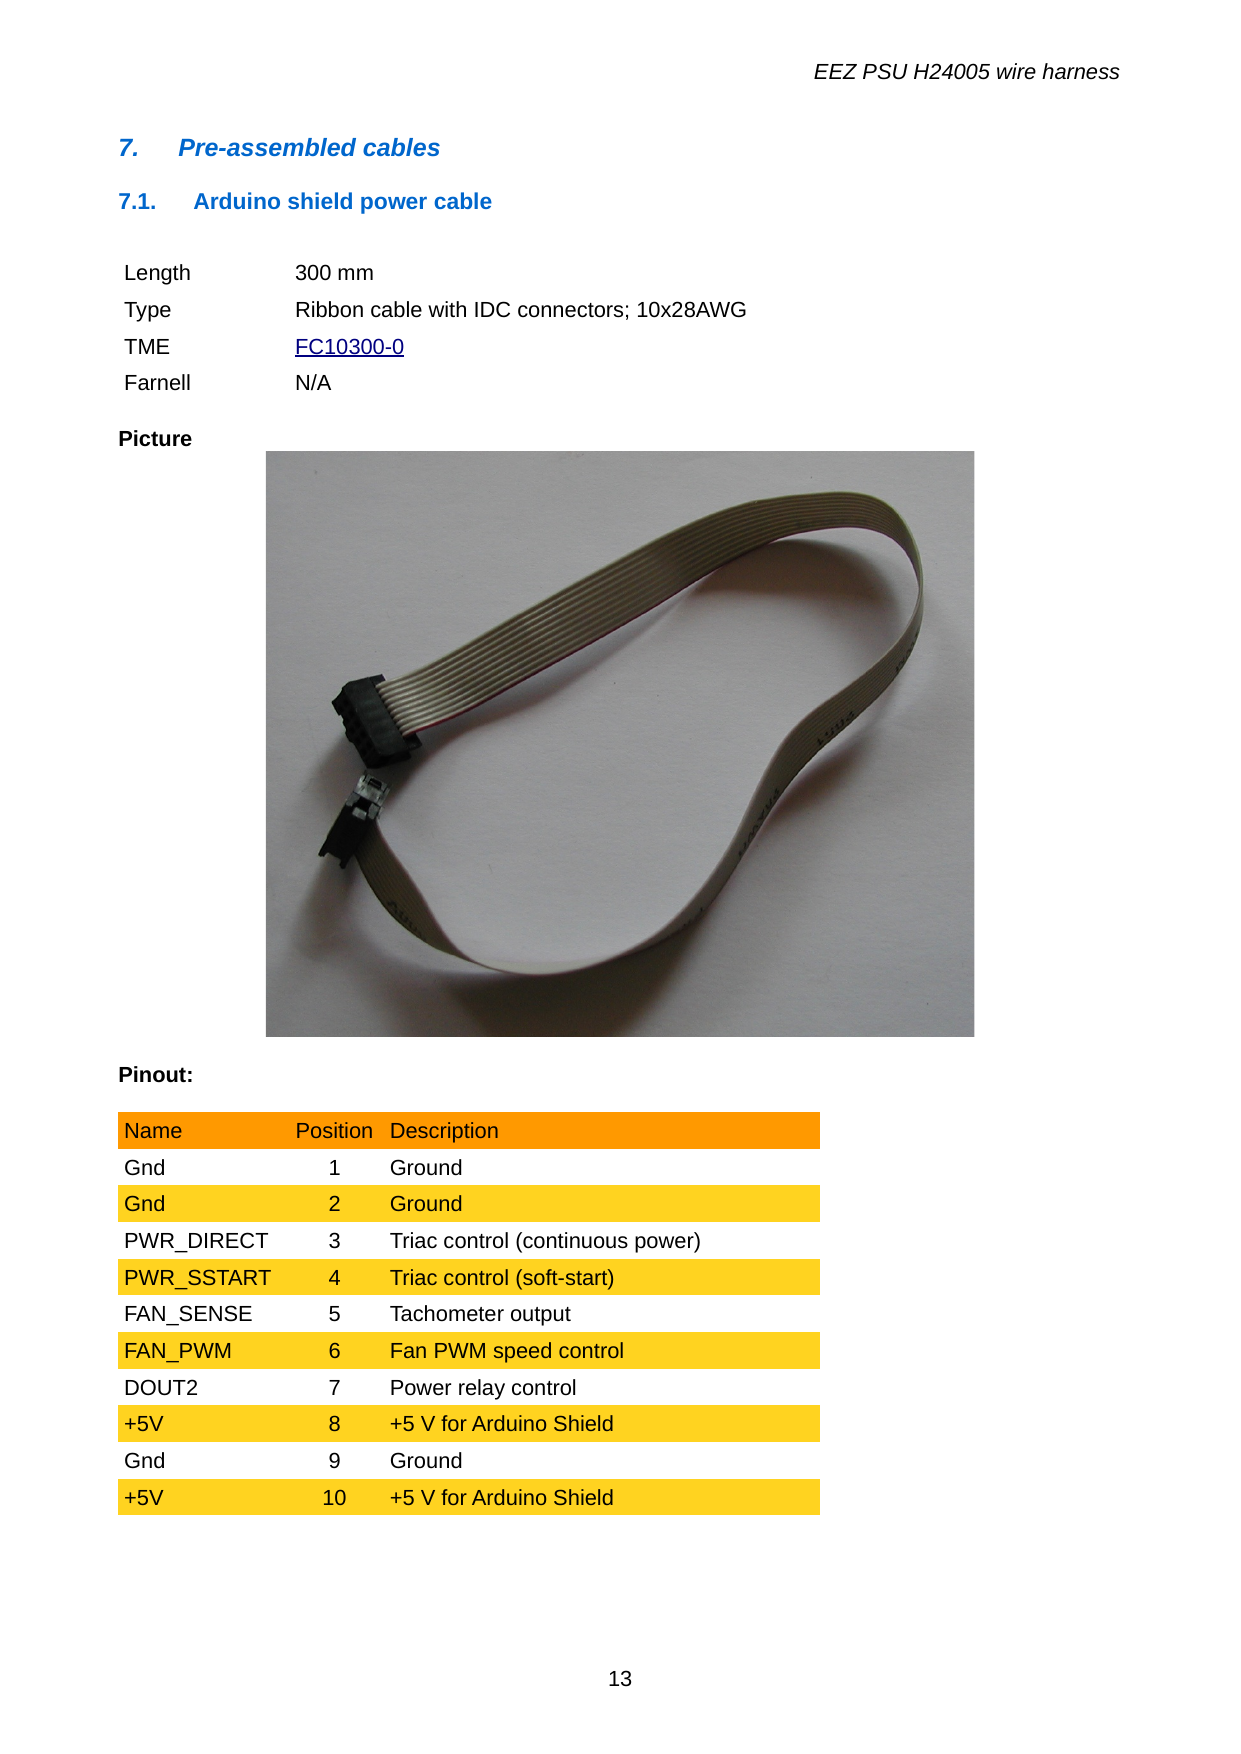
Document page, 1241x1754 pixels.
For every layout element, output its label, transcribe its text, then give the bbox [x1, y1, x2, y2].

table_cell FAN_SENSE [118, 1295, 285, 1332]
table_cell 8 [285, 1405, 384, 1442]
table_cell 5 [285, 1295, 384, 1332]
table_cell Gnd [118, 1442, 285, 1479]
table_cell Type [118, 291, 289, 328]
table_cell Triac control (soft-start) [384, 1259, 820, 1295]
table_header 300 mm [289, 255, 620, 291]
table_cell Power relay control [384, 1369, 820, 1405]
table_cell 4 [285, 1259, 384, 1295]
table_header [620, 255, 776, 291]
table_cell Fan PWM speed control [384, 1332, 820, 1369]
table_cell 1 [285, 1149, 384, 1185]
table_cell FAN_PWM [118, 1332, 285, 1369]
table_cell 6 [285, 1332, 384, 1369]
table_cell Ribbon cable with IDC connectors; 10x28AWG [289, 291, 1123, 328]
subtitle Arduino shield power cable [118, 188, 1122, 214]
table_cell N/A [289, 365, 1123, 401]
table_cell FC10300-0 [289, 328, 1123, 364]
table_cell Gnd [118, 1149, 285, 1185]
table_cell 3 [285, 1222, 384, 1259]
table_header Description [384, 1112, 820, 1149]
table_cell +5V [118, 1479, 285, 1515]
text Pinout: [118, 1062, 1122, 1087]
table_cell Ground [384, 1442, 820, 1479]
table_cell 2 [285, 1185, 384, 1222]
table_cell TME [118, 328, 289, 364]
table_cell +5 V for Arduino Shield [384, 1405, 820, 1442]
table_cell DOUT2 [118, 1369, 285, 1405]
text Picture [118, 426, 1122, 452]
table_cell 9 [285, 1442, 384, 1479]
table_cell Triac control (continuous power) [384, 1222, 820, 1259]
table_cell Tachometer output [384, 1295, 820, 1332]
table_cell 10 [285, 1479, 384, 1515]
table_cell Farnell [118, 365, 289, 401]
table_cell Gnd [118, 1185, 285, 1222]
table_cell Ground [384, 1185, 820, 1222]
table_header [776, 255, 1123, 291]
table_header Name [118, 1112, 285, 1149]
table_cell +5 V for Arduino Shield [384, 1479, 820, 1515]
table_header Length [118, 255, 289, 291]
table_cell +5V [118, 1405, 285, 1442]
table_cell 7 [285, 1369, 384, 1405]
subtitle Pre-assembled cables [118, 133, 1122, 162]
picture [265, 451, 975, 1037]
table_cell PWR_SSTART [118, 1259, 285, 1295]
table_cell Ground [384, 1149, 820, 1185]
table_header Position [285, 1112, 384, 1149]
table_cell PWR_DIRECT [118, 1222, 285, 1259]
